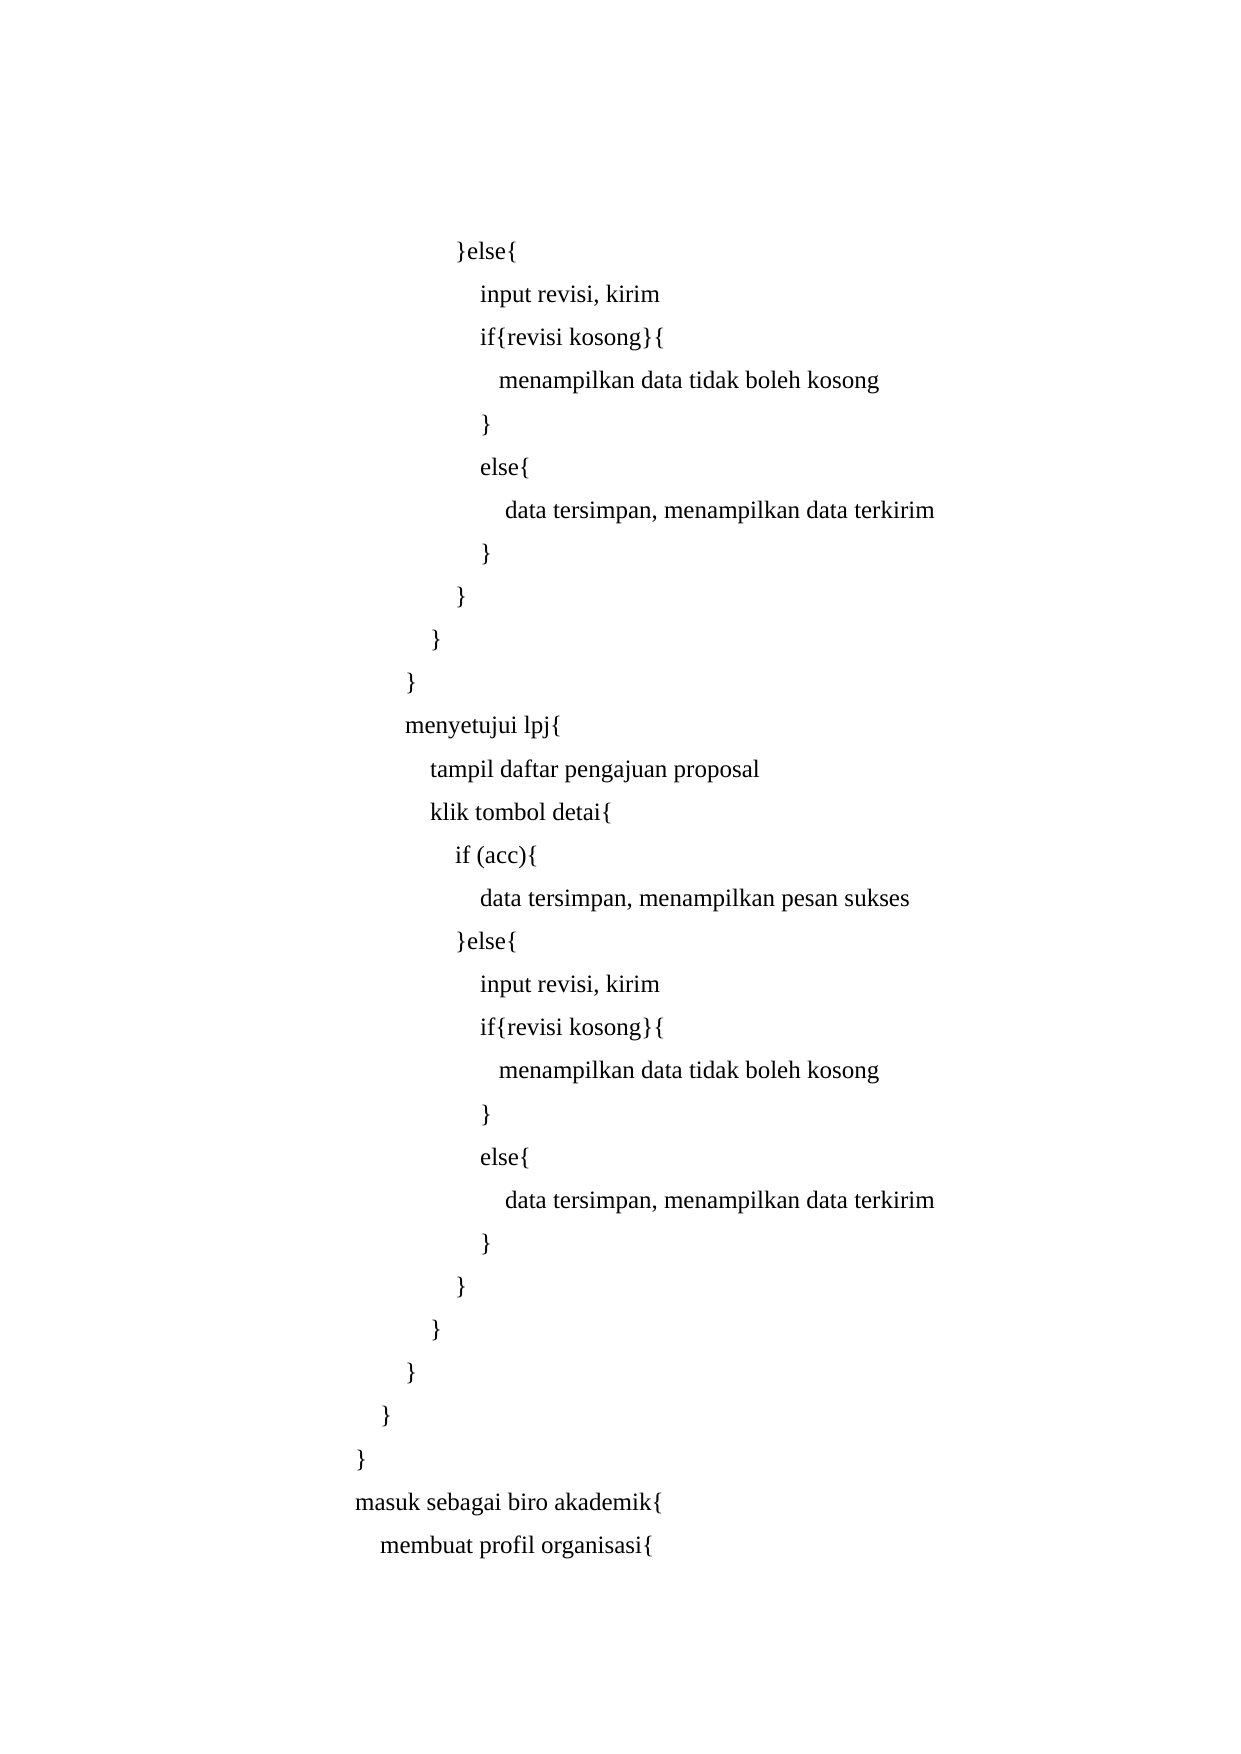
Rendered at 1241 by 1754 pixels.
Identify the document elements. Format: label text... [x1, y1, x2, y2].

text membuat profil organisasi{ [330, 1530, 1063, 1559]
text } [330, 409, 1063, 437]
text klik tombol detai{ [330, 797, 1063, 826]
text } [330, 581, 1063, 610]
text else{ [330, 452, 1063, 481]
text } [330, 1228, 1063, 1257]
text menyetujui lpj{ [330, 711, 1063, 739]
text if{revisi kosong}{ [330, 322, 1063, 351]
text data tersimpan, menampilkan pesan sukses [330, 883, 1063, 912]
text }else{ [330, 926, 1063, 955]
text } [330, 624, 1063, 653]
text if{revisi kosong}{ [330, 1012, 1063, 1041]
text } [330, 667, 1063, 696]
text if (acc){ [330, 840, 1063, 869]
text data tersimpan, menampilkan data terkirim [330, 495, 1063, 524]
text menampilkan data tidak boleh kosong [330, 1056, 1063, 1084]
text } [330, 1099, 1063, 1127]
text } [330, 1271, 1063, 1300]
text input revisi, kirim [330, 969, 1063, 998]
text }else{ [330, 236, 1063, 265]
text input revisi, kirim [330, 279, 1063, 308]
text } [330, 1357, 1063, 1386]
text data tersimpan, menampilkan data terkirim [330, 1185, 1063, 1214]
text } [330, 1444, 1063, 1472]
text } [330, 1314, 1063, 1343]
text menampilkan data tidak boleh kosong [330, 366, 1063, 394]
text else{ [330, 1142, 1063, 1171]
text tampil daftar pengajuan proposal [330, 754, 1063, 782]
text } [330, 538, 1063, 567]
text masuk sebagai biro akademik{ [330, 1487, 1063, 1516]
text } [330, 1401, 1063, 1429]
